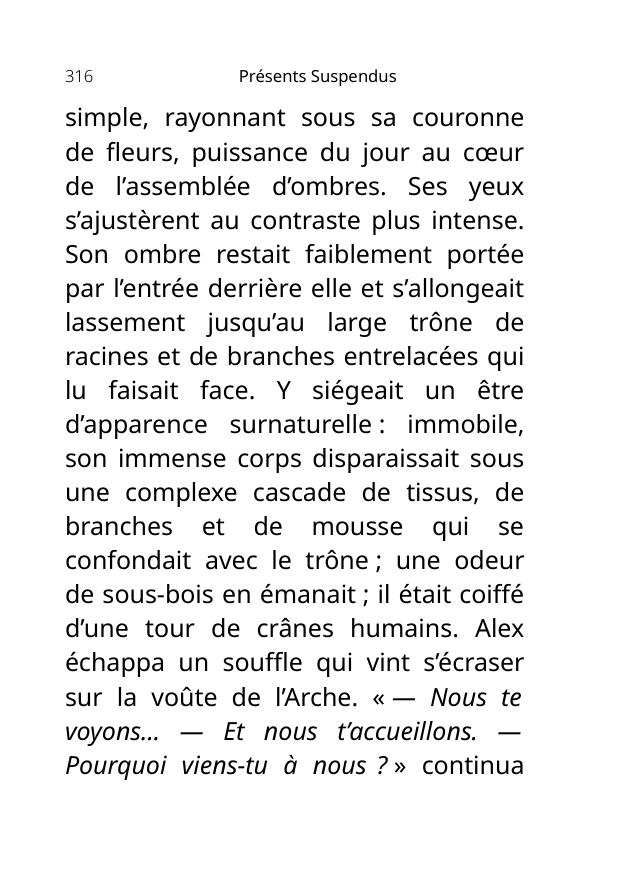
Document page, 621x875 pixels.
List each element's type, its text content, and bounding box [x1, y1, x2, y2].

text simple, rayonnant sous sa couronne de fleurs, puissance du jour au cœur de l’assemblée d’ombres. Ses yeux s’ajustèrent au contraste plus intense. Son ombre restait faiblement portée par l’entrée derrière elle et s’allongeait lassement jusqu’au large trône de racines et de branches entrelacées qui lu faisait face. Y siégeait un être d’apparence surnaturelle : immobile, son immense corps disparaissait sous une complexe cascade de tissus, de branches et de mousse qui se confondait avec le trône ; une odeur de sous-bois en émanait ; il était coiffé d’une tour de crânes humains. Alex échappa un souffle qui vint s’écraser sur la voûte de l’Arche. « — Nous te voyons... — Et nous t’accueillons. — Pourquoi viens-tu à nous ? » continua [65, 100, 524, 781]
